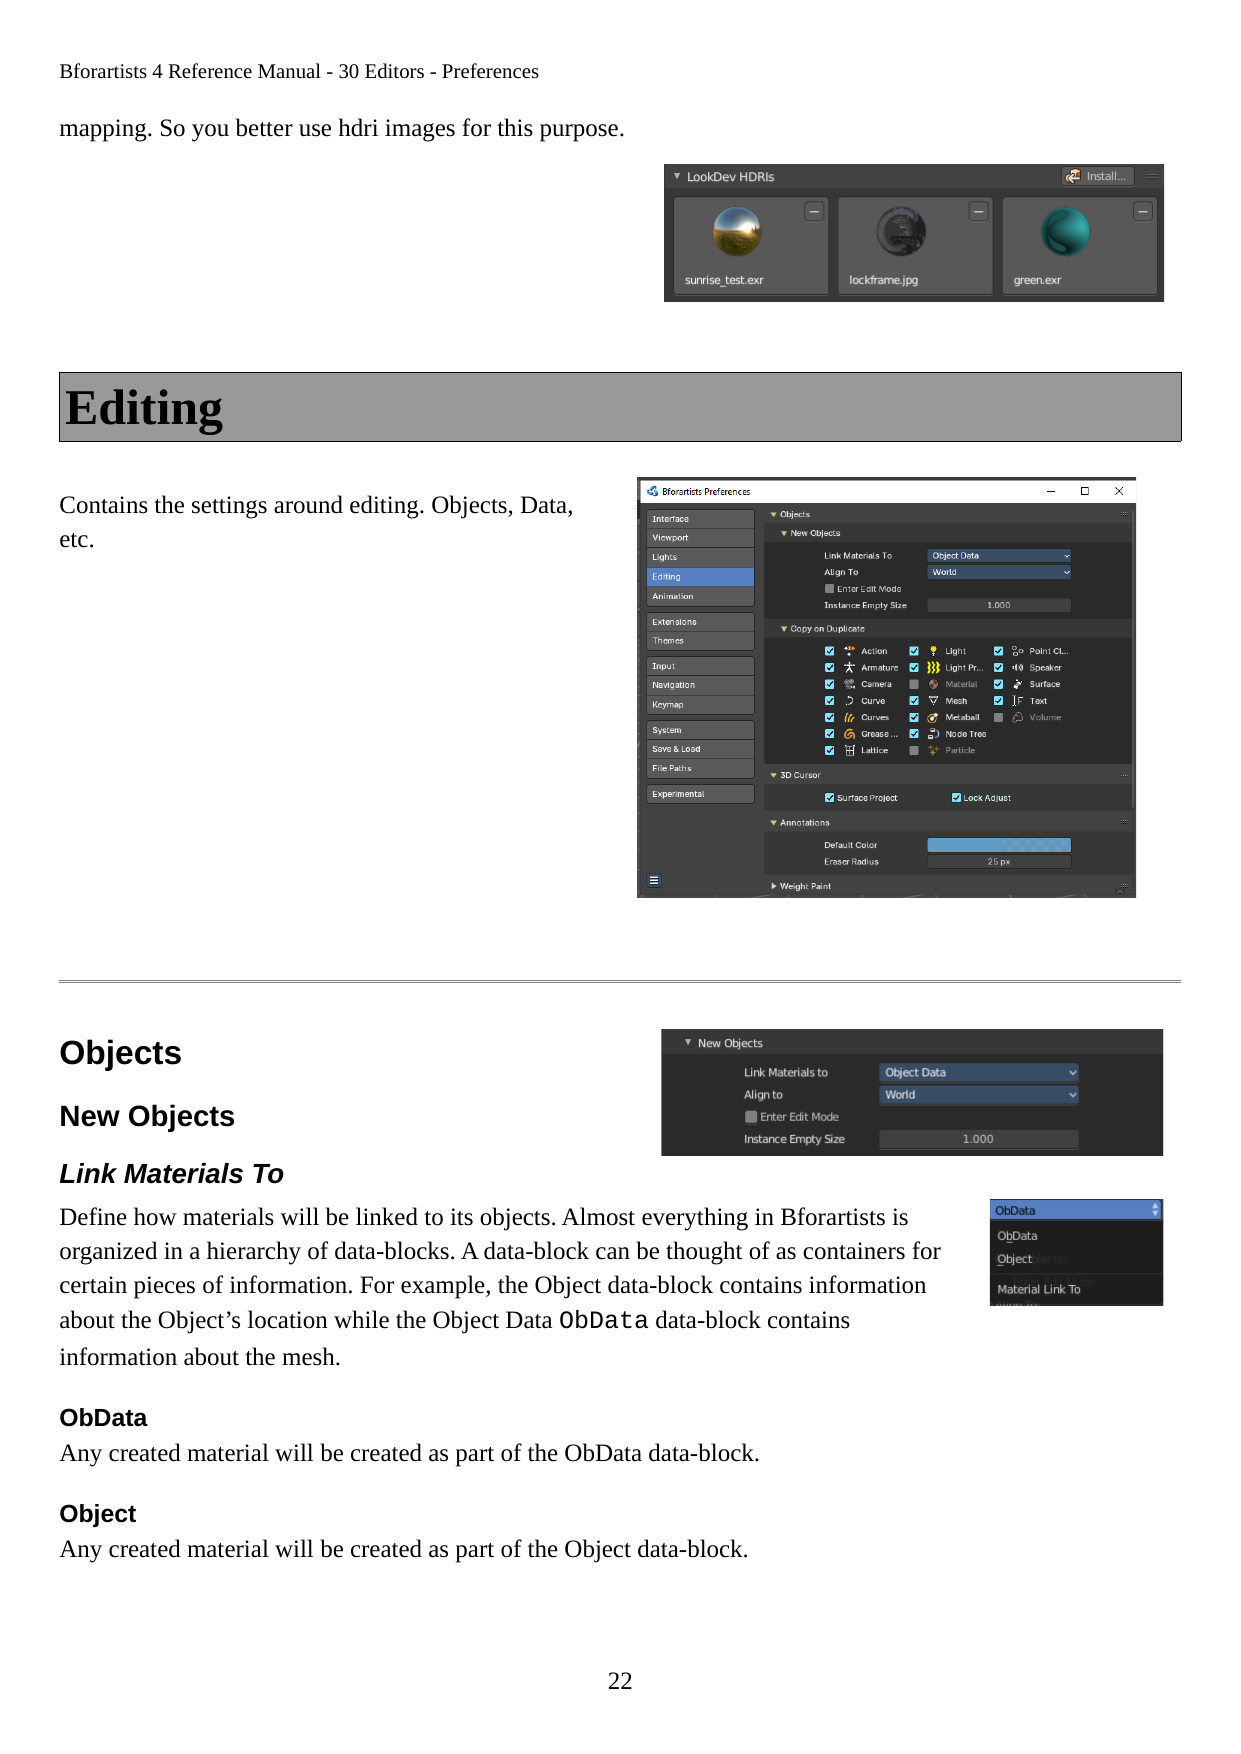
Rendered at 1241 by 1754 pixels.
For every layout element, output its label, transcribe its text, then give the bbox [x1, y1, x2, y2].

text Define how materials will be linked to its objects. Almost everything in Bforartists is organized in a hierarchy of data-blocks. A data-block can be thought of as containers for certain pieces of information. For example, the Object data-block contains information about the Object’s location while the Object Data ObData data-block contains information about the mesh. [59, 1202, 1181, 1370]
picture [664, 164, 1165, 302]
subtitle [1164, 1098, 1181, 1132]
subtitle Objects [59, 1033, 661, 1071]
picture [661, 1029, 1164, 1156]
subtitle [1164, 1033, 1181, 1071]
text Any created material will be created as part of the Object data-block. [59, 1534, 1181, 1563]
subtitle Link Materials To [59, 1157, 1181, 1189]
text [1137, 490, 1181, 553]
subtitle Object [59, 1499, 1181, 1528]
subtitle ObData [59, 1403, 1181, 1432]
table_header Editing [60, 373, 1181, 441]
text Any created material will be created as part of the ObData data-block. [59, 1438, 1181, 1467]
picture [989, 1199, 1164, 1306]
text Contains the settings around editing. Objects, Data, etc. [59, 490, 637, 553]
text mapping. So you better use hdri images for this purpose. [59, 113, 1181, 141]
subtitle New Objects [59, 1098, 661, 1132]
picture [637, 477, 1137, 898]
